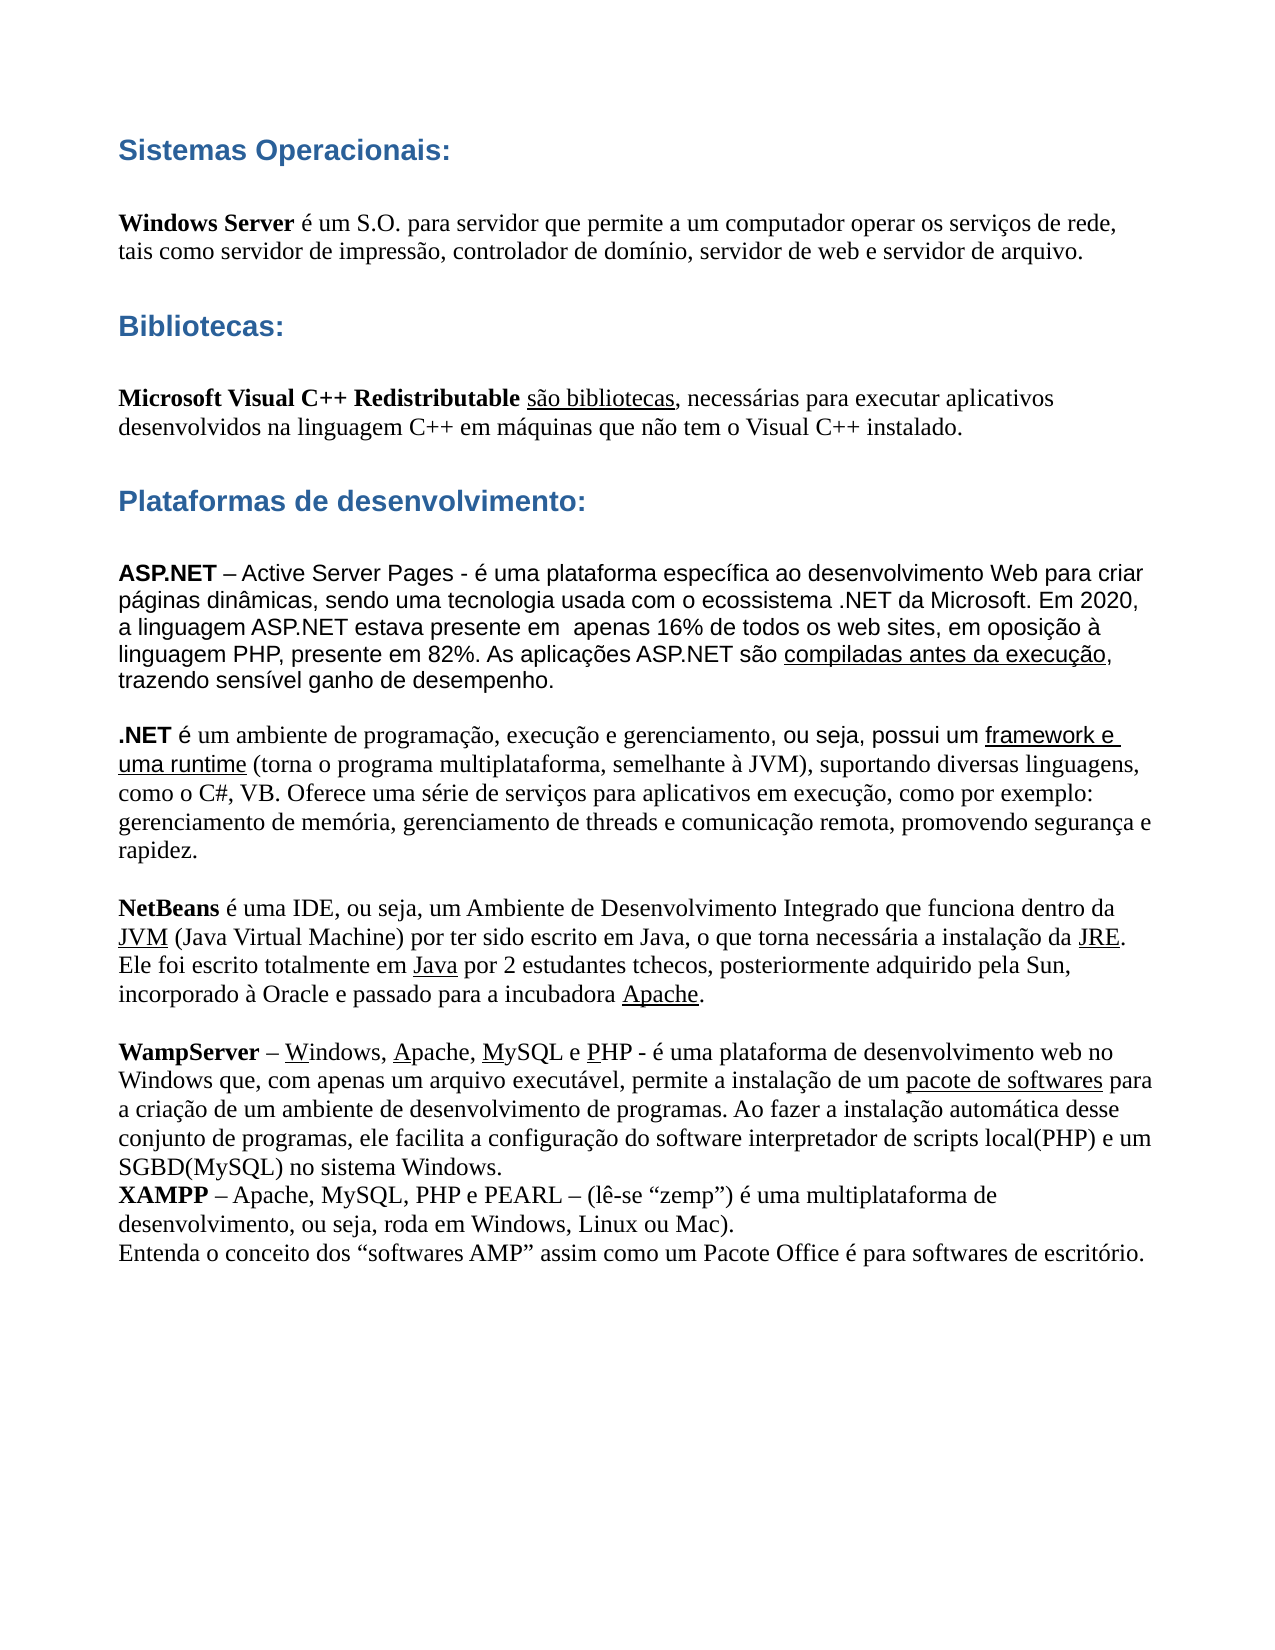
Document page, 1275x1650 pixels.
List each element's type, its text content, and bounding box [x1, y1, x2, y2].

text Entenda o conceito dos “softwares AMP” assim como um Pacote Office é para softwares de escritório. [118, 1238, 1157, 1267]
text NetBeans é uma IDE, ou seja, um Ambiente de Desenvolvimento Integrado que funciona dentro da JVM (Java Virtual Machine) por ter sido escrito em Java, o que torna necessária a instalação da JRE. [118, 893, 1157, 951]
text ASP.NET – Active Server Pages - é uma plataforma específica ao desenvolvimento Web para criar páginas dinâmicas, sendo uma tecnologia usada com o ecossistema .NET da Microsoft. Em 2020, a linguagem ASP.NET estava presente em apenas 16% de todos os web sites, em oposição à linguagem PHP, presente em 82%. As aplicações ASP.NET são compiladas antes da execução, trazendo sensível ganho de desempenho. [118, 559, 1157, 694]
text Microsoft Visual C++ Redistributable são bibliotecas, necessárias para executar aplicativos desenvolvidos na linguagem C++ em máquinas que não tem o Visual C++ instalado. [118, 383, 1157, 441]
text Ele foi escrito totalmente em Java por 2 estudantes tchecos, posteriormente adquirido pela Sun, incorporado à Oracle e passado para a incubadora Apache. [118, 951, 1157, 1008]
subtitle Sistemas Operacionais: [118, 133, 1157, 166]
subtitle Bibliotecas: [118, 308, 1157, 342]
text XAMPP – Apache, MySQL, PHP e PEARL – (lê-se “zemp”) é uma multiplataforma de desenvolvimento, ou seja, roda em Windows, Linux ou Mac). [118, 1181, 1157, 1238]
subtitle Plataformas de desenvolvimento: [118, 484, 1157, 518]
text .NET é um ambiente de programação, execução e gerenciamento, ou seja, possui um framework e uma runtime (torna o programa multiplataforma, semelhante à JVM), suportando diversas linguagens, como o C#, VB. Oferece uma série de serviços para aplicativos em execução, como por exemplo: gerenciamento de memória, gerenciamento de threads e comunicação remota, promovendo segurança e rapidez. [118, 721, 1157, 864]
text Windows Server é um S.O. para servidor que permite a um computador operar os serviços de rede, tais como servidor de impressão, controlador de domínio, servidor de web e servidor de arquivo. [118, 208, 1157, 265]
text WampServer – Windows, Apache, MySQL e PHP - é uma plataforma de desenvolvimento web no Windows que, com apenas um arquivo executável, permite a instalação de um pacote de softwares para a criação de um ambiente de desenvolvimento de programas. Ao fazer a instalação automática desse conjunto de programas, ele facilita a configuração do software interpretador de scripts local(PHP) e um SGBD(MySQL) no sistema Windows. [118, 1037, 1157, 1181]
